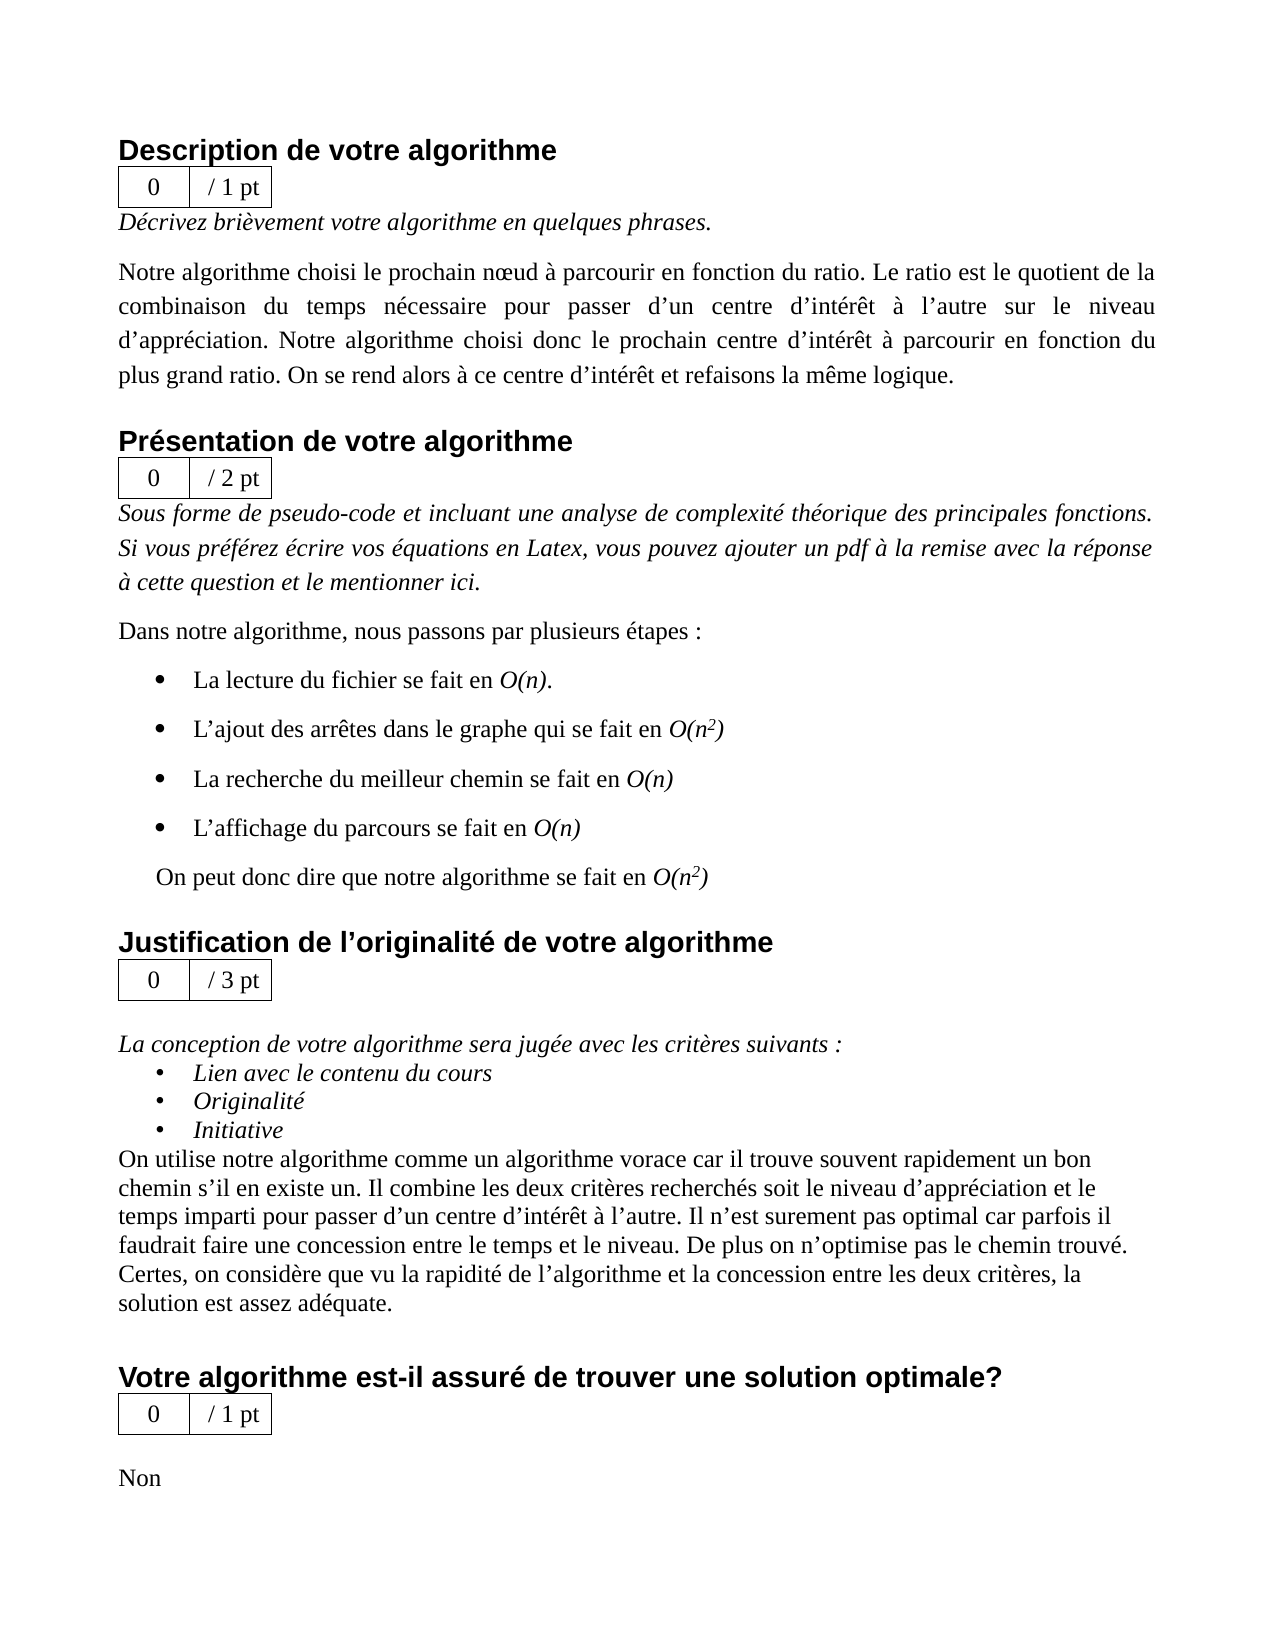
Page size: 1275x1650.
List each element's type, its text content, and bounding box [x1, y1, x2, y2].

text La conception de votre algorithme sera jugée avec les critères suivants : [118, 1029, 1157, 1058]
table_header 0 [119, 167, 189, 207]
table_header 0 [119, 1394, 189, 1434]
text On utilise notre algorithme comme un algorithme vorace car il trouve souvent rapidement un bon chemin s’il en existe un. Il combine les deux critères recherchés soit le niveau d’appréciation et le temps imparti pour passer d’un centre d’intérêt à l’autre. Il n’est surement pas optimal car parfois il faudrait faire une concession entre le temps et le niveau. De plus on n’optimise pas le chemin trouvé. Certes, on considère que vu la rapidité de l’algorithme et la concession entre les deux critères, la solution est assez adéquate. [118, 1144, 1157, 1316]
list L’ajout des arrêtes dans le graphe qui se fait en O(n2) [156, 714, 1157, 743]
table_header 0 [119, 960, 189, 1000]
text Non [118, 1463, 1157, 1492]
list Lien avec le contenu du cours [156, 1058, 1157, 1086]
subtitle Description de votre algorithme [118, 133, 1157, 166]
table_header / 2 pt [190, 458, 271, 498]
table_header / 3 pt [190, 960, 271, 1000]
subtitle Présentation de votre algorithme [118, 424, 1157, 457]
text Notre algorithme choisi le prochain nœud à parcourir en fonction du ratio. Le ratio est le quotient de la combinaison du temps nécessaire pour passer d’un centre d’intérêt à l’autre sur le niveau d’appréciation. Notre algorithme choisi donc le prochain centre d’intérêt à parcourir en fonction du plus grand ratio. On se rend alors à ce centre d’intérêt et refaisons la même logique. [118, 257, 1157, 389]
table_header / 1 pt [190, 167, 271, 207]
subtitle Votre algorithme est-il assuré de trouver une solution optimale? [118, 1360, 1157, 1393]
text On peut donc dire que notre algorithme se fait en O(n2) [156, 862, 1157, 891]
text Décrivez brièvement votre algorithme en quelques phrases. [118, 207, 1157, 236]
list Originalité [156, 1086, 1157, 1115]
list Initiative [156, 1115, 1157, 1144]
list La recherche du meilleur chemin se fait en O(n) [156, 764, 1157, 792]
list L’affichage du parcours se fait en O(n) [156, 813, 1157, 841]
table_header 0 [119, 458, 189, 498]
list La lecture du fichier se fait en O(n). [156, 666, 1157, 694]
table_header / 1 pt [190, 1394, 271, 1434]
text Sous forme de pseudo-code et incluant une analyse de complexité théorique des principales fonctions. Si vous préférez écrire vos équations en Latex, vous pouvez ajouter un pdf à la remise avec la réponse à cette question et le mentionner ici. [118, 498, 1157, 596]
text Dans notre algorithme, nous passons par plusieurs étapes : [118, 616, 1157, 645]
subtitle Justification de l’originalité de votre algorithme [118, 925, 1157, 959]
